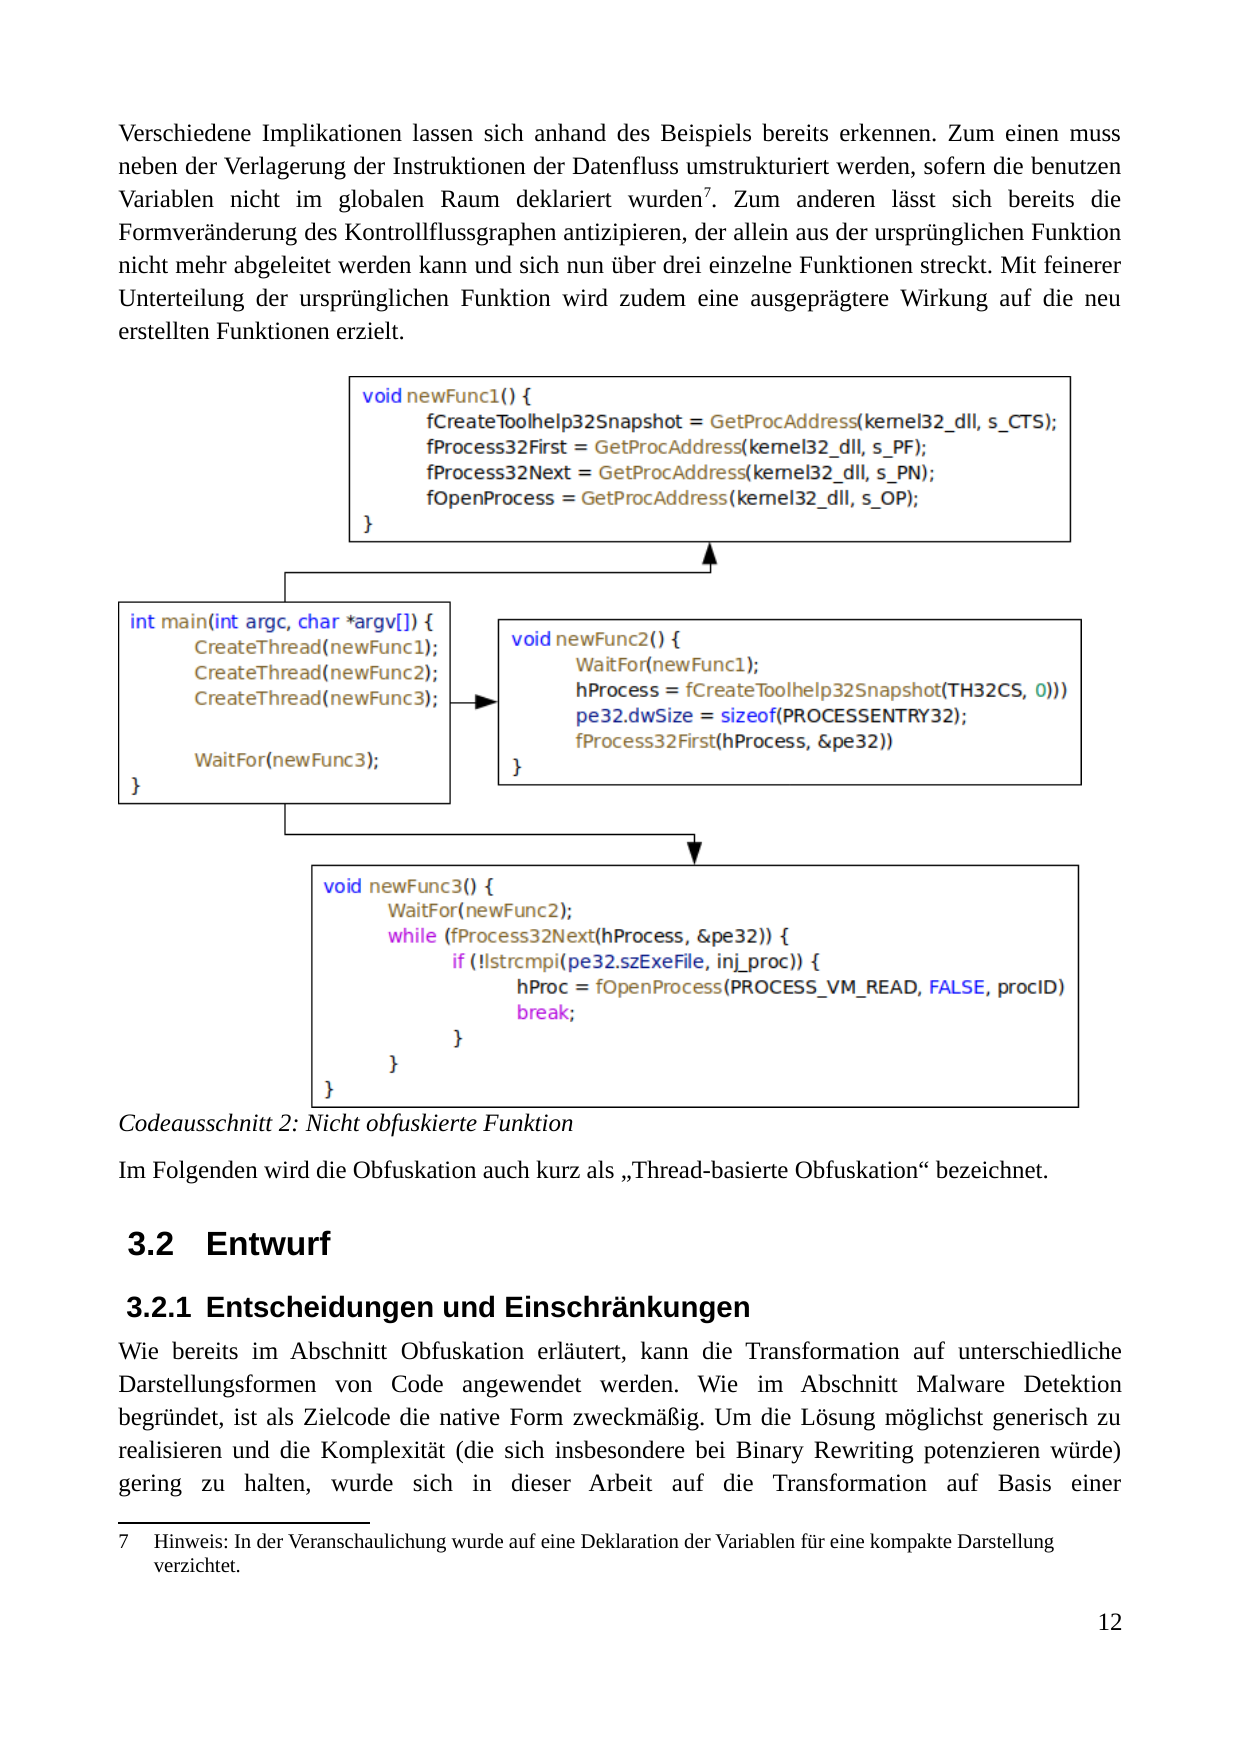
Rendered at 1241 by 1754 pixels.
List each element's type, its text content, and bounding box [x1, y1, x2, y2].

subtitle Entwurf [118, 1224, 1122, 1262]
text Codeausschnitt 2: Nicht obfuskierte Funktion [118, 1108, 1082, 1136]
text Wie bereits im Abschnitt Obfuskation erläutert, kann die Transformation auf unterschiedliche Darstellungsformen von Code angewendet werden. Wie im Abschnitt Malware Detektion begründet, ist als Zielcode die native Form zweckmäßig. Um die Lösung möglichst generisch zu realisieren und die Komplexität (die sich insbesondere bei Binary Rewriting potenzieren würde) gering zu halten, wurde sich in dieser Arbeit auf die Transformation auf Basis einer [118, 1336, 1122, 1497]
subtitle Entscheidungen und Einschränkungen [118, 1289, 1122, 1323]
text Verschiedene Implikationen lassen sich anhand des Beispiels bereits erkennen. Zum einen muss neben der Verlagerung der Instruktionen der Datenfluss umstrukturiert werden, sofern die benutzen Variablen nicht im globalen Raum deklariert wurden. Zum anderen lässt sich bereits die Formveränderung des Kontrollflussgraphen antizipieren, der allein aus der ursprünglichen Funktion nicht mehr abgeleitet werden kann und sich nun über drei einzelne Funktionen streckt. Mit feinerer Unterteilung der ursprünglichen Funktion wird zudem eine ausgeprägtere Wirkung auf die neu erstellten Funktionen erzielt. [118, 118, 1122, 345]
text Im Folgenden wird die Obfuskation auch kurz als „Thread-basierte Obfuskation“ bezeichnet. [118, 1155, 1122, 1184]
picture [118, 376, 1082, 1108]
text Hinweis: In der Veranschaulichung wurde auf eine Deklaration der Variablen für eine kompakte Darstellung verzichtet. [118, 1529, 1122, 1577]
